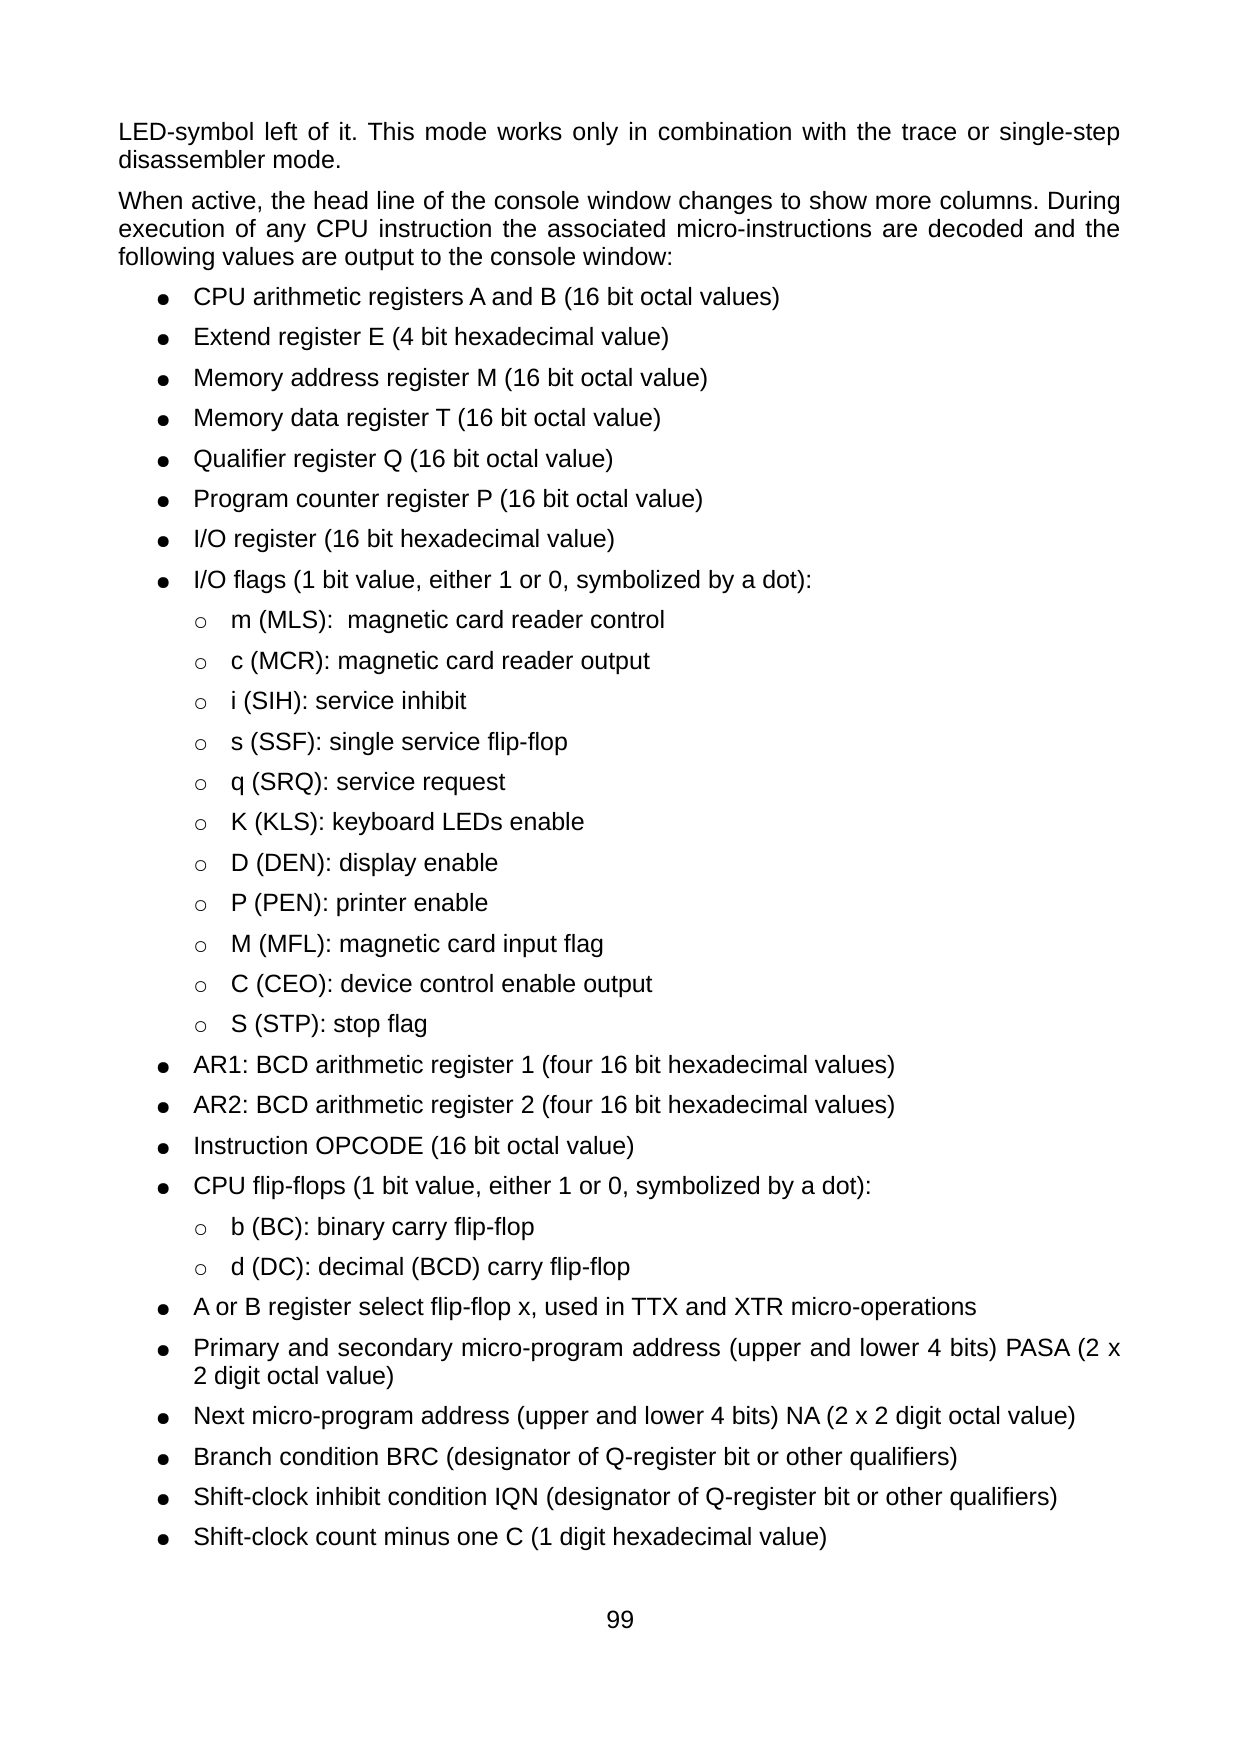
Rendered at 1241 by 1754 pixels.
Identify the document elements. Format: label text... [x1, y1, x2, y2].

list K (KLS): keyboard LEDs enable [193, 808, 1122, 836]
text LED-symbol left of it. This mode works only in combination with the trace or single-step disassembler mode. [118, 118, 1122, 174]
list C (CEO): device control enable output [193, 970, 1122, 998]
list Next micro-program address (upper and lower 4 bits) NA (2 x 2 digit octal value) [156, 1402, 1122, 1430]
list m (MLS): magnetic card reader control [193, 606, 1122, 634]
list d (DC): decimal (BCD) carry flip-flop [193, 1253, 1122, 1281]
list D (DEN): display enable [193, 848, 1122, 876]
list I/O register (16 bit hexadecimal value) [156, 525, 1122, 553]
list AR2: BCD arithmetic register 2 (four 16 bit hexadecimal values) [156, 1091, 1122, 1119]
list Qualifier register Q (16 bit octal value) [156, 444, 1122, 472]
list Memory data register T (16 bit octal value) [156, 404, 1122, 432]
list Program counter register P (16 bit octal value) [156, 485, 1122, 513]
list s (SSF): single service flip-flop [193, 727, 1122, 755]
text When active, the head line of the console window changes to show more columns. During execution of any CPU instruction the associated micro-instructions are decoded and the following values are output to the console window: [118, 186, 1122, 270]
list A or B register select flip-flop x, used in TTX and XTR micro-operations [156, 1293, 1122, 1321]
list Extend register E (4 bit hexadecimal value) [156, 323, 1122, 351]
list M (MFL): magnetic card input flag [193, 929, 1122, 957]
list q (SRQ): service request [193, 768, 1122, 796]
list P (PEN): printer enable [193, 889, 1122, 917]
list I/O flags (1 bit value, either 1 or 0, symbolized by a dot): [156, 566, 1122, 593]
list CPU arithmetic registers A and B (16 bit octal values) [156, 283, 1122, 311]
list Primary and secondary micro-program address (upper and lower 4 bits) PASA (2 x 2 digit octal value) [156, 1333, 1122, 1389]
list Shift-clock count minus one C (1 digit hexadecimal value) [156, 1523, 1122, 1551]
list S (STP): stop flag [193, 1010, 1122, 1038]
list Shift-clock inhibit condition IQN (designator of Q-register bit or other qualifiers) [156, 1483, 1122, 1511]
list Branch condition BRC (designator of Q-register bit or other qualifiers) [156, 1442, 1122, 1470]
list b (BC): binary carry flip-flop [193, 1212, 1122, 1240]
list i (SIH): service inhibit [193, 687, 1122, 715]
list AR1: BCD arithmetic register 1 (four 16 bit hexadecimal values) [156, 1051, 1122, 1078]
list c (MCR): magnetic card reader output [193, 646, 1122, 674]
list Memory address register M (16 bit octal value) [156, 363, 1122, 391]
list CPU flip-flops (1 bit value, either 1 or 0, symbolized by a dot): [156, 1172, 1122, 1200]
list Instruction OPCODE (16 bit octal value) [156, 1131, 1122, 1159]
